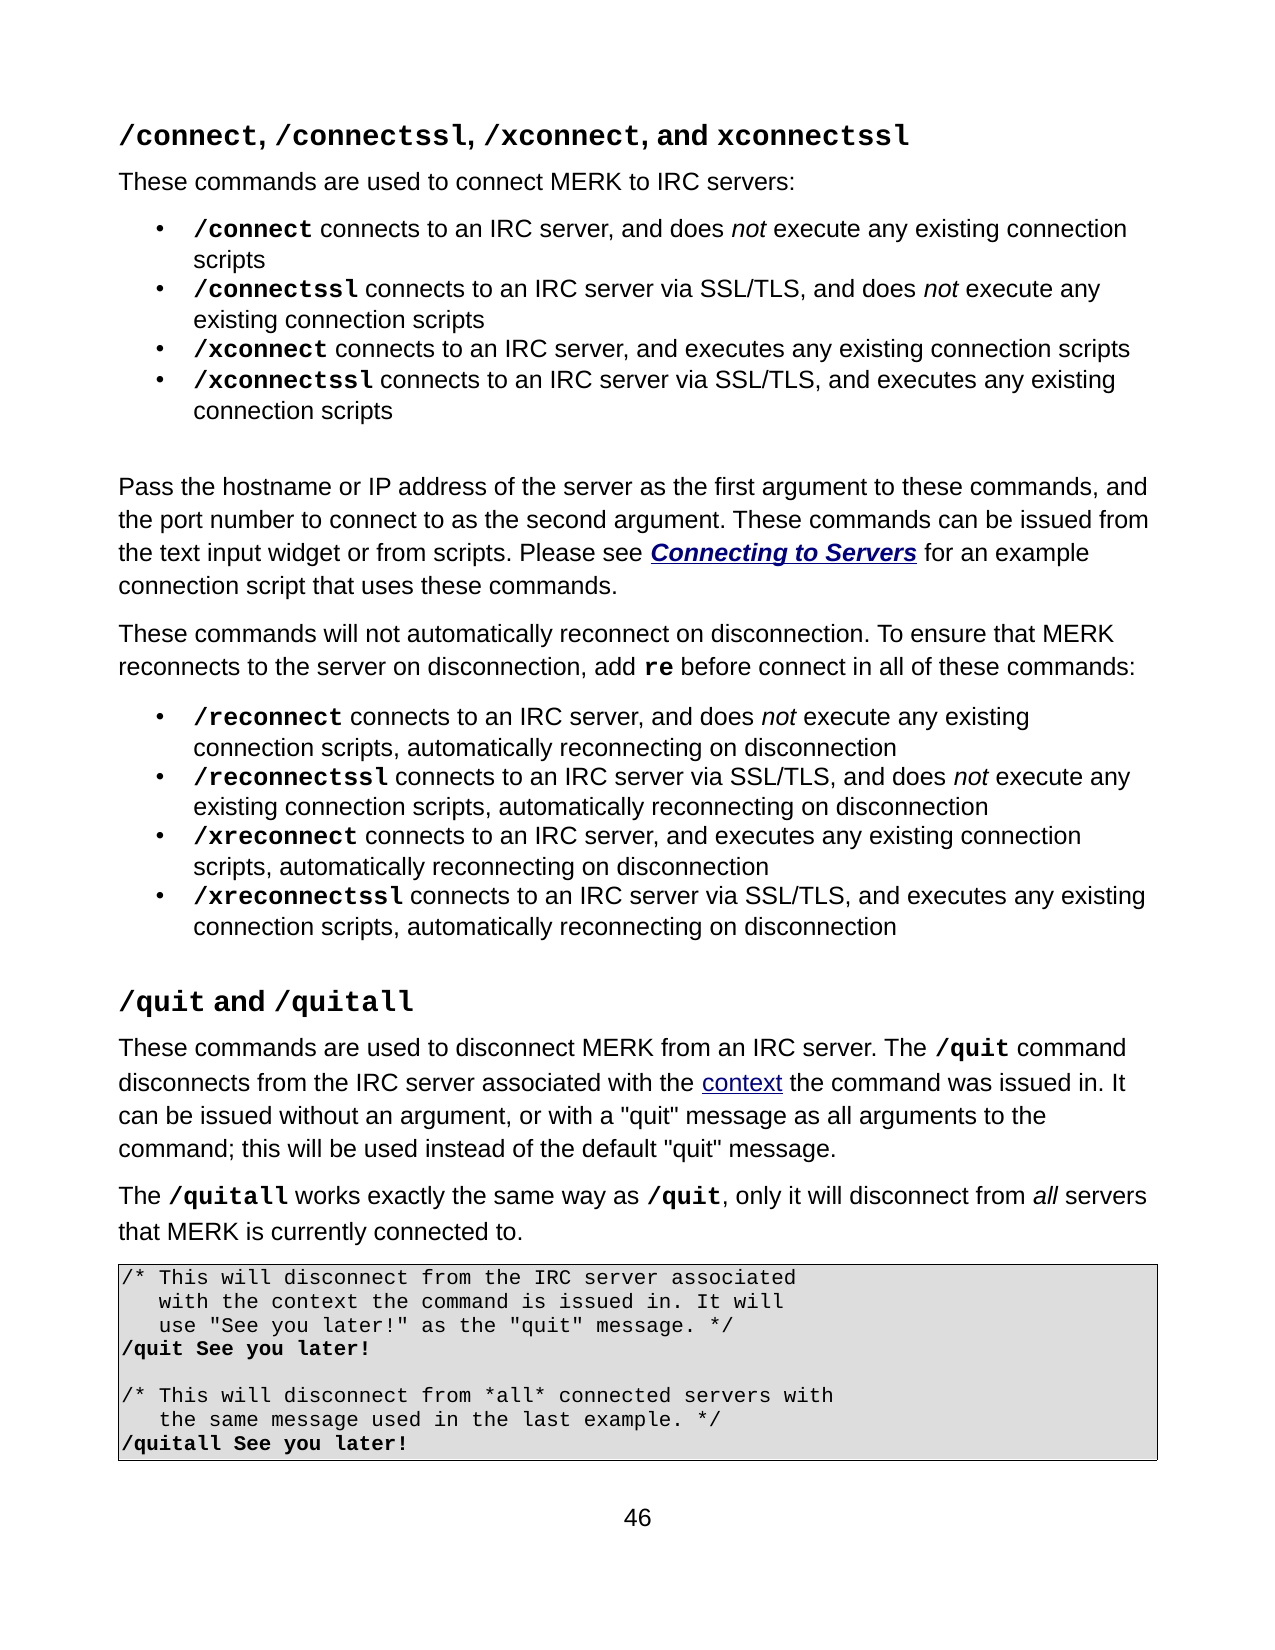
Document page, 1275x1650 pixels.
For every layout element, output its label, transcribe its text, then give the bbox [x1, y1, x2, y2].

text These commands are used to connect MERK to IRC servers: [118, 167, 1157, 196]
list /xreconnectssl connects to an IRC server via SSL/TLS, and executes any existing connection scripts, automatically reconnecting on disconnection [156, 881, 1157, 969]
list /xreconnect connects to an IRC server, and executes any existing connection scripts, automatically reconnecting on disconnection [156, 821, 1157, 881]
list /connect connects to an IRC server, and does not execute any existing connection scripts [156, 214, 1157, 274]
list /connectssl connects to an IRC server via SSL/TLS, and does not execute any existing connection scripts [156, 274, 1157, 334]
list /reconnectssl connects to an IRC server via SSL/TLS, and does not execute any existing connection scripts, automatically reconnecting on disconnection [156, 761, 1157, 821]
list /reconnect connects to an IRC server, and does not execute any existing connection scripts, automatically reconnecting on disconnection [156, 702, 1157, 761]
list /xconnect connects to an IRC server, and executes any existing connection scripts [156, 334, 1157, 365]
text These commands are used to disconnect MERK from an IRC server. The /quit command disconnects from the IRC server associated with the context the command was issued in. It can be issued without an argument, or with a "quit" message as all arguments to the command; this will be used instead of the default "quit" message. [118, 1032, 1157, 1162]
list /xconnectssl connects to an IRC server via SSL/TLS, and executes any existing connection scripts [156, 365, 1157, 424]
subtitle /quit and /quitall [118, 984, 1157, 1020]
text These commands will not automatically reconnect on disconnection. To ensure that MERK reconnects to the server on disconnection, add re before connect in all of these commands: [118, 619, 1157, 683]
text Pass the hostname or IP address of the server as the first argument to these commands, and the port number to connect to as the second argument. These commands can be issued from the text input widget or from scripts. Please see Connecting to Servers for an example connection script that uses these commands. [118, 472, 1157, 600]
table_header /* This will disconnect from the IRC server associated with the context the command is issued in. It will use "See you later!" as the "quit" message. */ /quit See you later! /* This will disconnect from *all* connected servers with the same message used in the last example. */ /quitall See you later! [119, 1265, 1157, 1459]
text The /quitall works exactly the same way as /quit, only it will disconnect from all servers that MERK is currently connected to. [118, 1181, 1157, 1245]
subtitle /connect, /connectssl, /xconnect, and xconnectssl [118, 118, 1157, 154]
